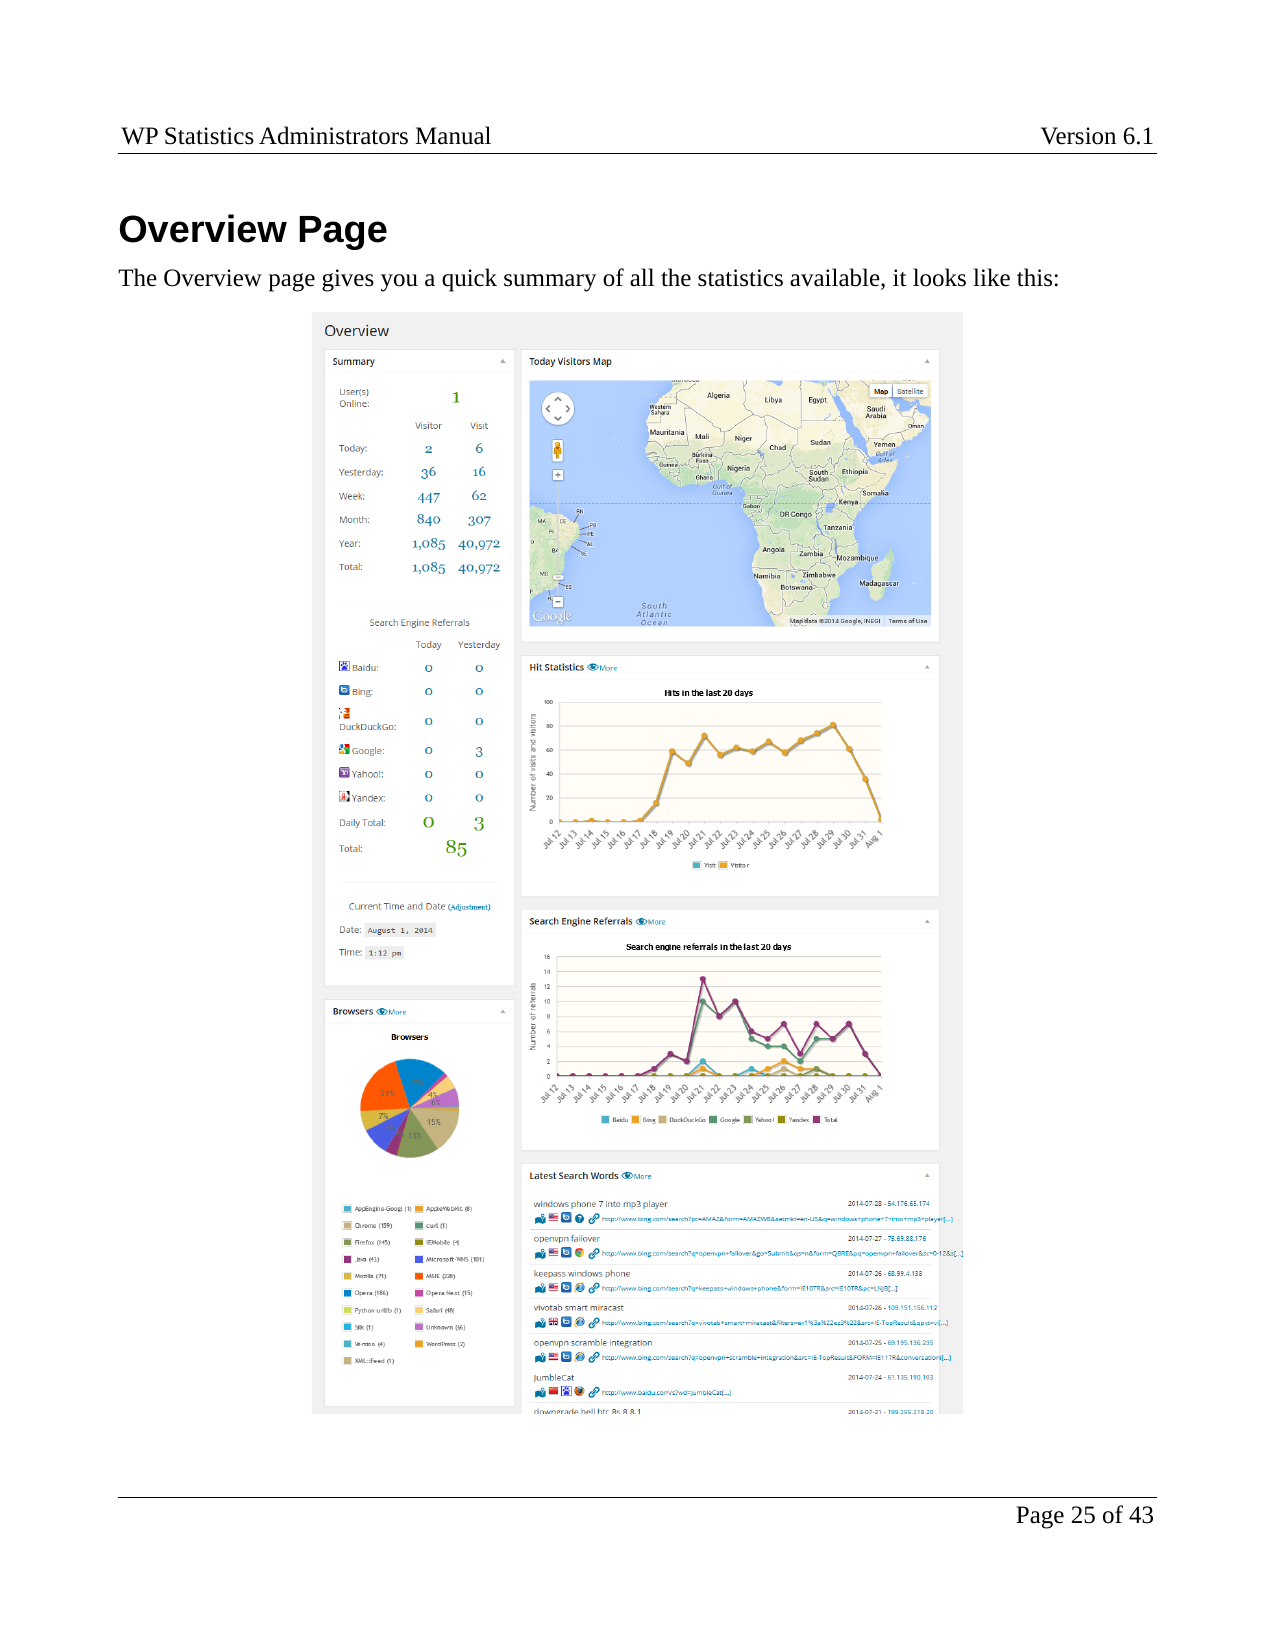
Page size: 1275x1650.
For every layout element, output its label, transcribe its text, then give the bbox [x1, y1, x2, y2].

subtitle Overview Page [118, 207, 1157, 251]
text The Overview page gives you a quick summary of all the statistics available, it looks like this: [118, 263, 1157, 292]
picture [311, 312, 964, 1414]
